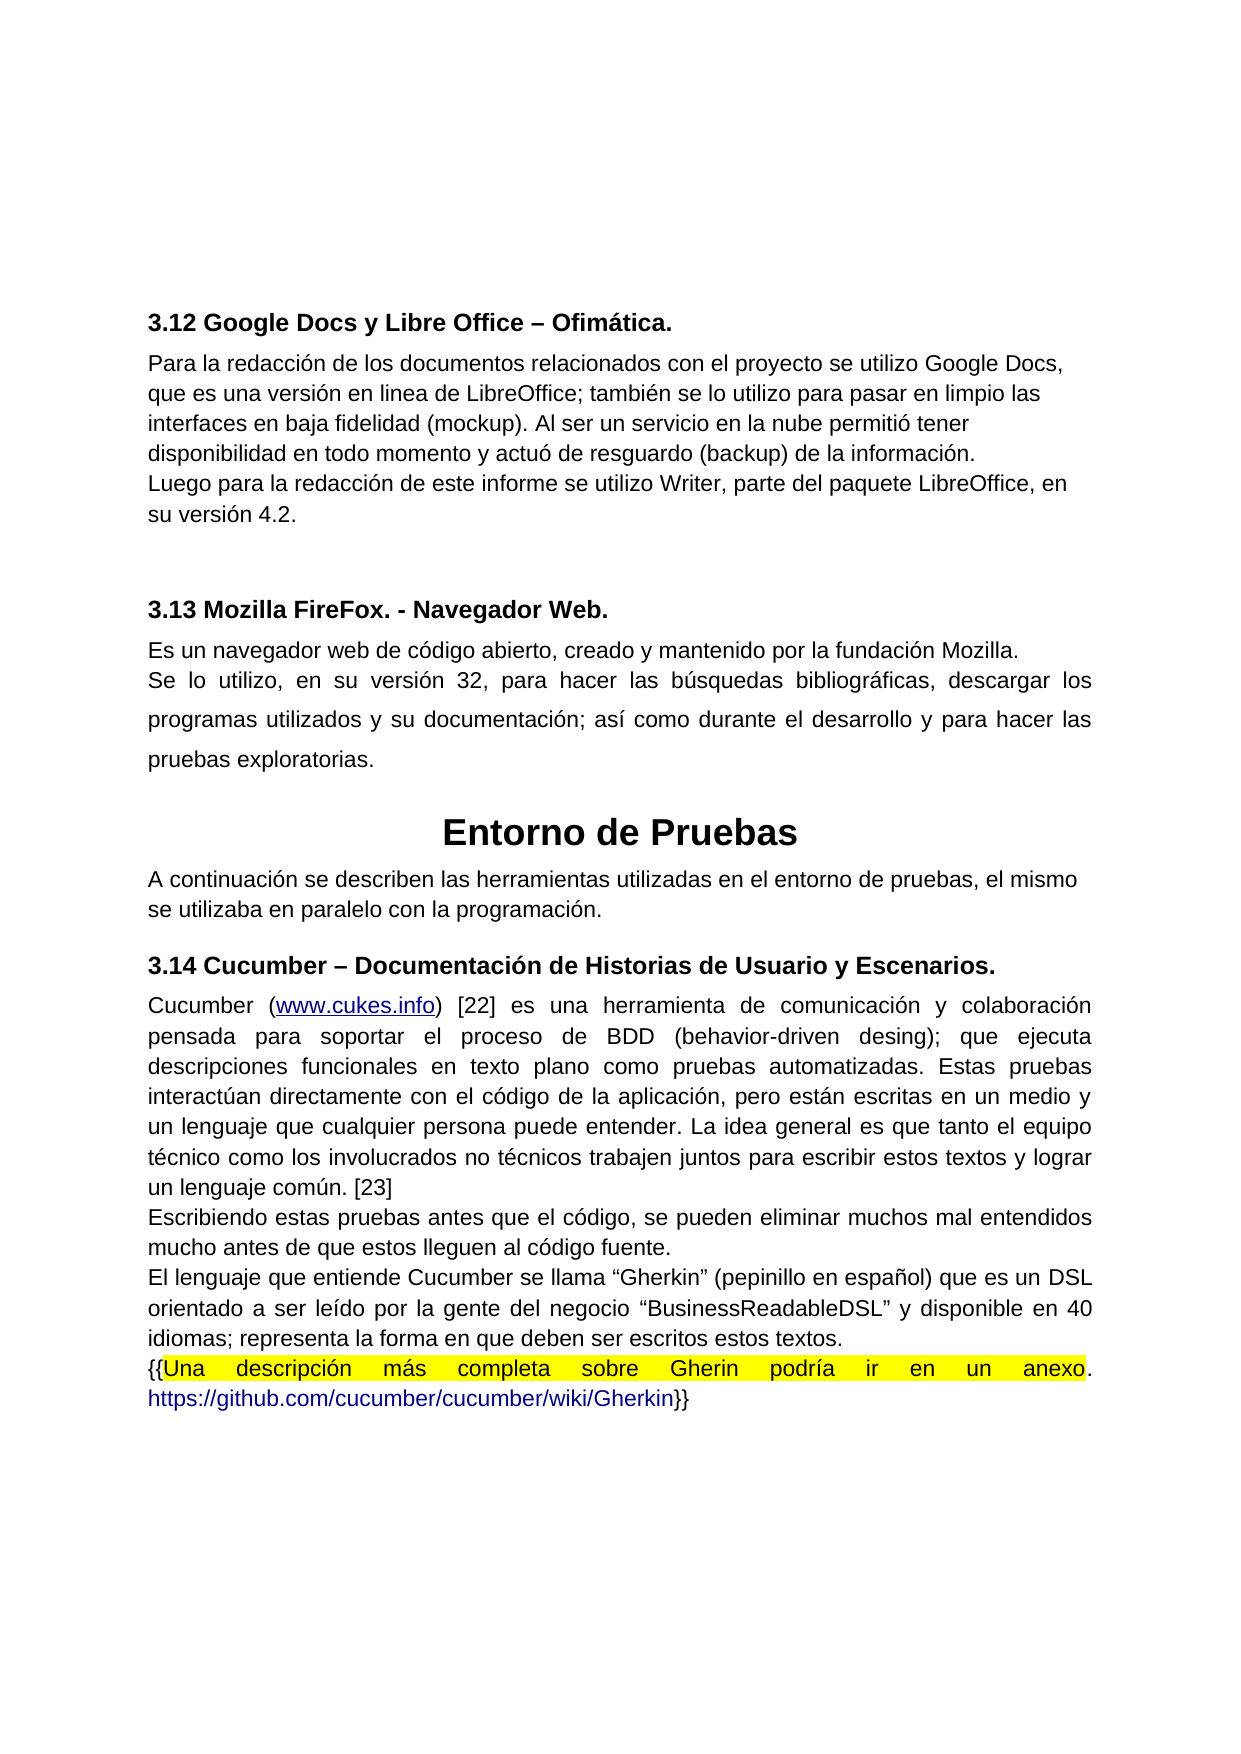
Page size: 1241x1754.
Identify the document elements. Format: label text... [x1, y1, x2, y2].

text Para la redacción de los documentos relacionados con el proyecto se utilizo Google Docs, que es una versión en linea de LibreOffice; también se lo utilizo para pasar en limpio las interfaces en baja fidelidad (mockup). Al ser un servicio en la nube permitió tener disponibilidad en todo momento y actuó de resguardo (backup) de la información. [148, 349, 1093, 467]
text El lenguaje que entiende Cucumber se llama “Gherkin” (pepinillo en español) que es un DSL orientado a ser leído por la gente del negocio “BusinessReadableDSL” y disponible en 40 idiomas; representa la forma en que deben ser escritos estos textos. [148, 1264, 1093, 1351]
text {{Una descripción más completa sobre Gherin podría ir en un anexo. https://github.com/cucumber/cucumber/wiki/Gherkin}} [148, 1355, 1093, 1412]
text Cucumber (www.cukes.info) [22] es una herramienta de comunicación y colaboración pensada para soportar el proceso de BDD (behavior-driven desing); que ejecuta descripciones funcionales en texto plano como pruebas automatizadas. Estas pruebas interactúan directamente con el código de la aplicación, pero están escritas en un medio y un lenguaje que cualquier persona puede entender. La idea general es que tanto el equipo técnico como los involucrados no técnicos trabajen juntos para escribir estos textos y lograr un lenguaje común. [23] [148, 992, 1093, 1200]
text Se lo utilizo, en su versión 32, para hacer las búsquedas bibliográficas, descargar los programas utilizados y su documentación; así como durante el desarrollo y para hacer las pruebas exploratorias. [148, 667, 1093, 772]
subtitle 3.12 Google Docs y Libre Office – Ofimática. [148, 308, 1093, 337]
subtitle 3.13 Mozilla FireFox. - Navegador Web. [148, 595, 1093, 624]
text Escribiendo estas pruebas antes que el código, se pueden eliminar muchos mal entendidos mucho antes de que estos lleguen al código fuente. [148, 1204, 1093, 1261]
text A continuación se describen las herramientas utilizadas en el entorno de pruebas, el mismo se utilizaba en paralelo con la programación. [148, 866, 1093, 922]
subtitle 3.14 Cucumber – Documentación de Historias de Usuario y Escenarios. [148, 951, 1093, 980]
text Es un navegador web de código abierto, creado y mantenido por la fundación Mozilla. [148, 637, 1093, 663]
text Luego para la redacción de este informe se utilizo Writer, parte del paquete LibreOffice, en su versión 4.2. [148, 470, 1093, 527]
subtitle Entorno de Pruebas [148, 810, 1093, 853]
